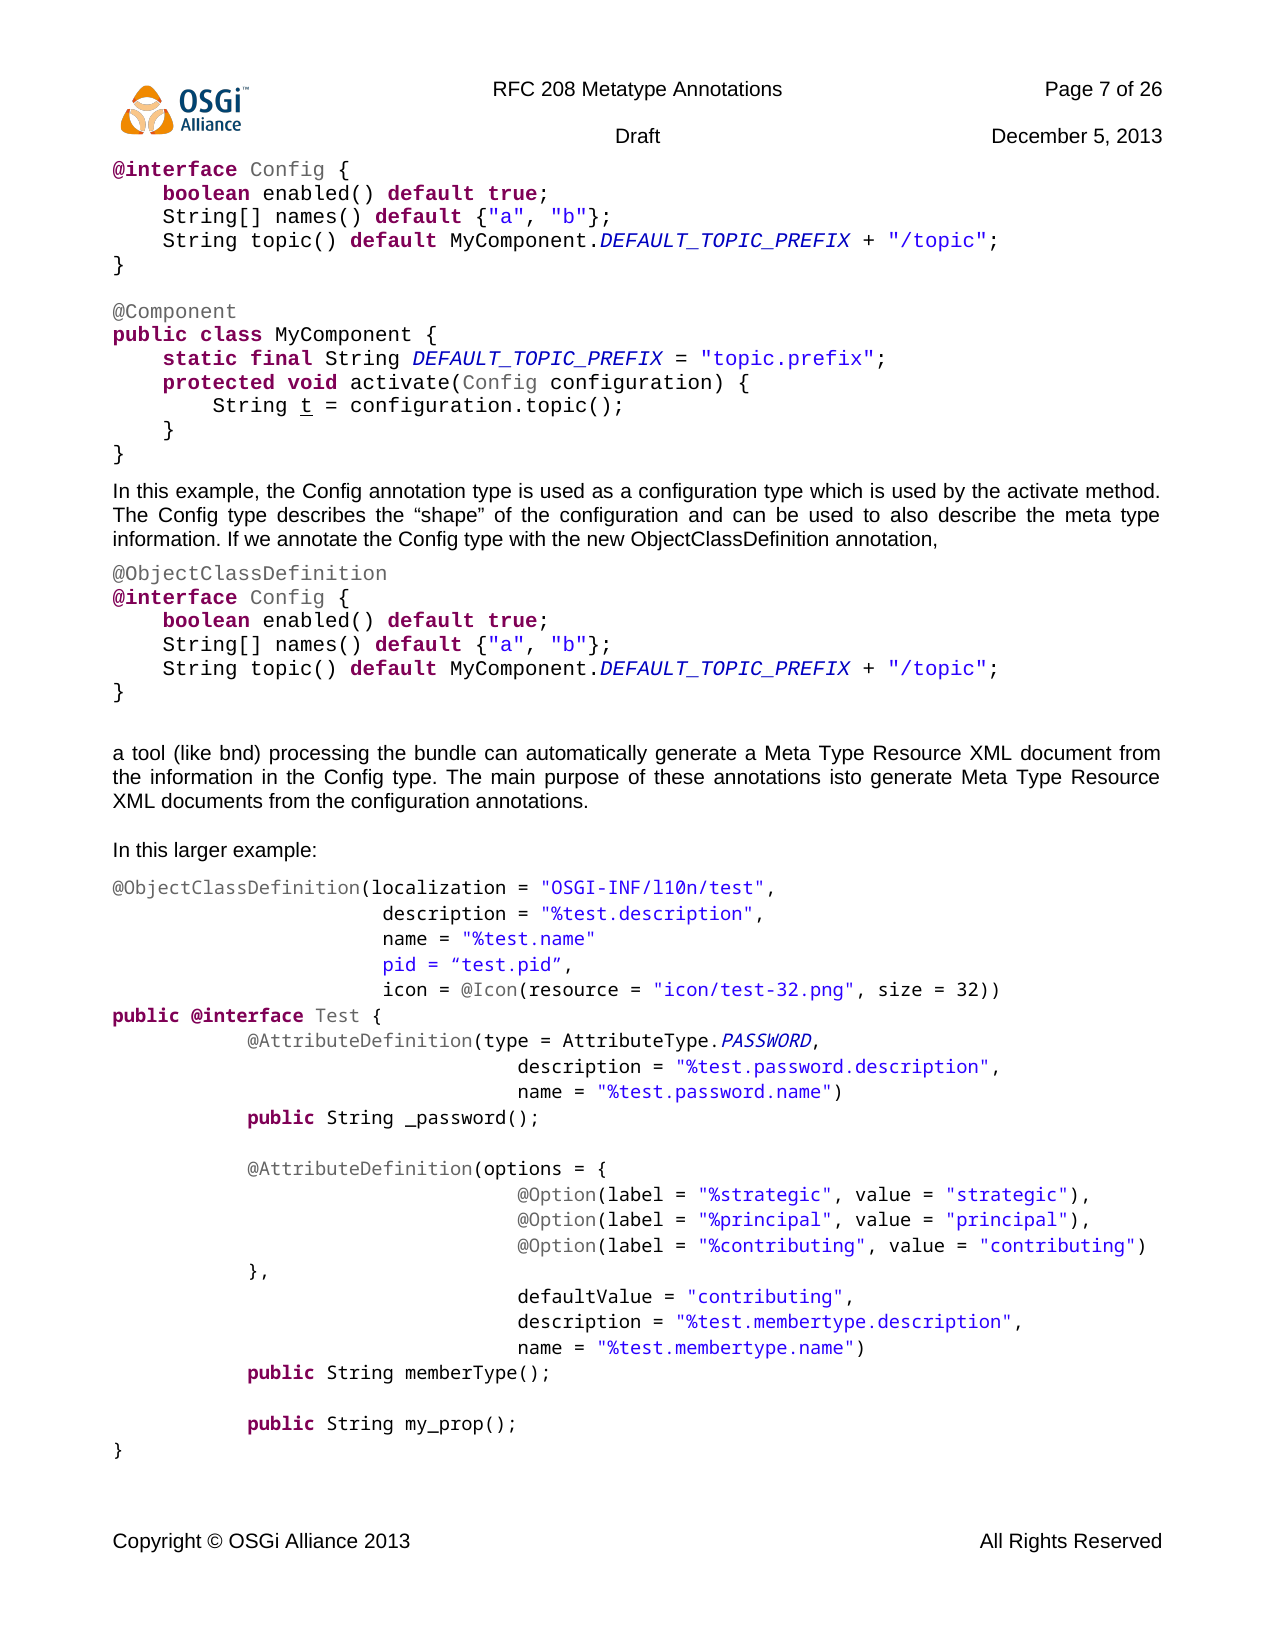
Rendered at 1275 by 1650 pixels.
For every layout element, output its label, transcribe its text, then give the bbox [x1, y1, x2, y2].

text @ObjectClassDefinition [112, 563, 1162, 587]
text pid = “test.pid”, [112, 951, 1162, 977]
text String[] names() default {"a", "b"}; [112, 634, 1162, 658]
text protected void activate(Config configuration) { [112, 372, 1162, 395]
text public class MyComponent { [112, 324, 1162, 348]
text a tool (like bnd) processing the bundle can automatically generate a Meta Type Resource XML document from the information in the Config type. The main purpose of these annotations isto generate Meta Type Resource XML documents from the configuration annotations. [112, 741, 1162, 813]
text } [112, 1436, 1162, 1462]
text @AttributeDefinition(options = { [112, 1155, 1162, 1181]
text name = "%test.name" [112, 926, 1162, 951]
picture [113, 78, 257, 142]
text @Option(label = "%contributing", value = "contributing") [112, 1232, 1162, 1257]
text String t = configuration.topic(); [112, 395, 1162, 419]
text boolean enabled() default true; [112, 183, 1162, 206]
text public String my_prop(); [112, 1411, 1162, 1436]
text description = "%test.description", [112, 900, 1162, 926]
text }, [112, 1257, 1162, 1283]
text name = "%test.membertype.name") [112, 1334, 1162, 1359]
text } [112, 443, 1162, 466]
text String topic() default MyComponent.DEFAULT_TOPIC_PREFIX + "/topic"; [112, 658, 1162, 681]
text @Option(label = "%principal", value = "principal"), [112, 1206, 1162, 1232]
text public @interface Test { [112, 1002, 1162, 1028]
text } [112, 253, 1162, 277]
text In this larger example: [112, 838, 1162, 862]
text description = "%test.membertype.description", [112, 1308, 1162, 1334]
text description = "%test.password.description", [112, 1053, 1162, 1079]
text public String memberType(); [112, 1359, 1162, 1385]
text name = "%test.password.name") [112, 1079, 1162, 1104]
text @AttributeDefinition(type = AttributeType.PASSWORD, [112, 1028, 1162, 1053]
text @ObjectClassDefinition(localization = "OSGI-INF/l10n/test", [112, 874, 1162, 900]
text public String _password(); [112, 1104, 1162, 1130]
text icon = @Icon(resource = "icon/test-32.png", size = 32)) [112, 977, 1162, 1002]
text static final String DEFAULT_TOPIC_PREFIX = "topic.prefix"; [112, 348, 1162, 372]
text } [112, 681, 1162, 705]
text boolean enabled() default true; [112, 611, 1162, 634]
text @Component [112, 301, 1162, 324]
text String[] names() default {"a", "b"}; [112, 206, 1162, 230]
text String topic() default MyComponent.DEFAULT_TOPIC_PREFIX + "/topic"; [112, 230, 1162, 253]
text defaultValue = "contributing", [112, 1283, 1162, 1308]
text @Option(label = "%strategic", value = "strategic"), [112, 1181, 1162, 1206]
text In this example, the Config annotation type is used as a configuration type which is used by the activate method. The Config type describes the “shape” of the configuration and can be used to also describe the meta type information. If we annotate the Config type with the new ObjectClassDefinition annotation, [112, 479, 1162, 551]
text @interface Config { [112, 587, 1162, 611]
text @interface Config { [112, 159, 1162, 183]
text } [112, 419, 1162, 443]
